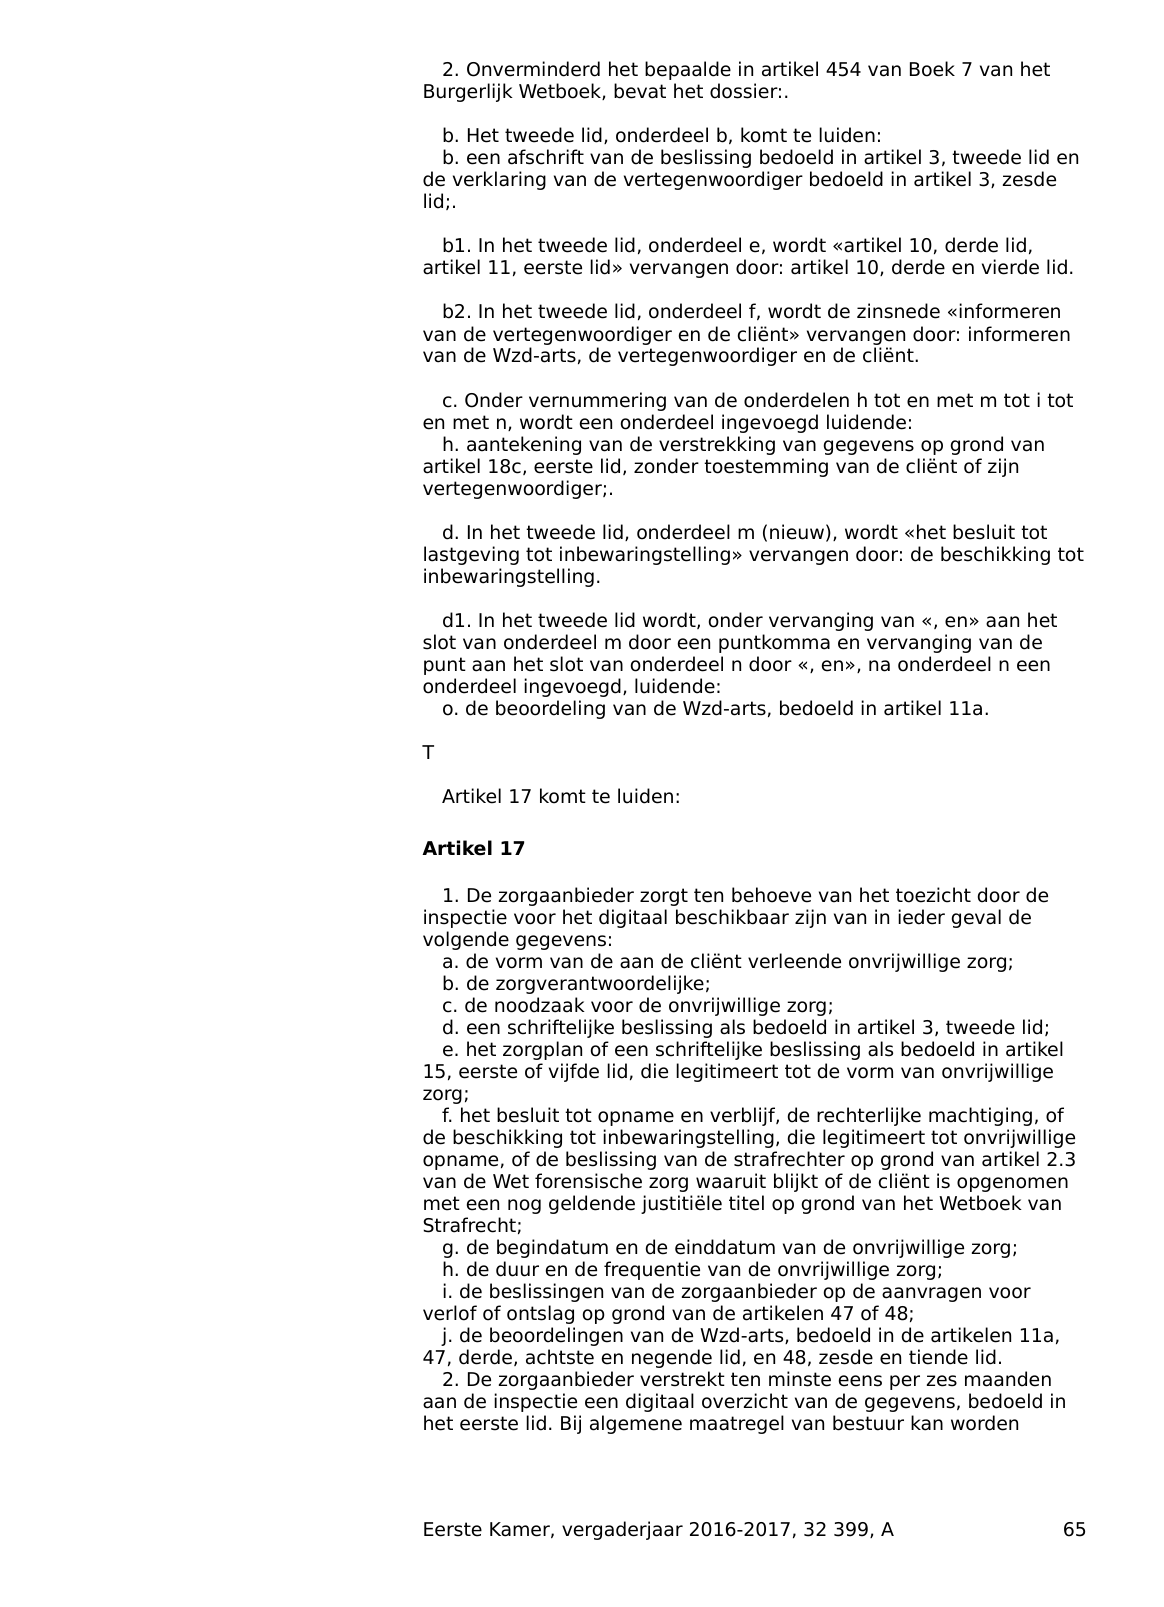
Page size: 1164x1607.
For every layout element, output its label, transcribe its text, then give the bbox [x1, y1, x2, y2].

subtitle Artikel 17 [422, 838, 1087, 860]
text e. het zorgplan of een schriftelijke beslissing als bedoeld in artikel 15, eerste of vijfde lid, die legitimeert tot de vorm van onvrijwillige zorg; [422, 1039, 1087, 1105]
text b2. In het tweede lid, onderdeel f, wordt de zinsnede «informeren van de vertegenwoordiger en de cliënt» vervangen door: informeren van de Wzd-arts, de vertegenwoordiger en de cliënt. [422, 301, 1087, 367]
text 1. De zorgaanbieder zorgt ten behoeve van het toezicht door de inspectie voor het digitaal beschikbaar zijn van in ieder geval de volgende gegevens: [422, 885, 1087, 951]
text i. de beslissingen van de zorgaanbieder op de aanvragen voor verlof of ontslag op grond van de artikelen 47 of 48; [422, 1281, 1087, 1324]
text 2. De zorgaanbieder verstrekt ten minste eens per zes maanden aan de inspectie een digitaal overzicht van de gegevens, bedoeld in het eerste lid. Bij algemene maatregel van bestuur kan worden [422, 1368, 1087, 1434]
text c. de noodzaak voor de onvrijwillige zorg; [422, 995, 1087, 1017]
text T [422, 742, 1087, 764]
text Artikel 17 komt te luiden: [422, 786, 1087, 808]
text h. de duur en de frequentie van de onvrijwillige zorg; [422, 1259, 1087, 1281]
text o. de beoordeling van de Wzd-arts, bedoeld in artikel 11a. [422, 698, 1087, 720]
text h. aantekening van de verstrekking van gegevens op grond van artikel 18c, eerste lid, zonder toestemming van de cliënt of zijn vertegenwoordiger;. [422, 433, 1087, 499]
text j. de beoordelingen van de Wzd-arts, bedoeld in de artikelen 11a, 47, derde, achtste en negende lid, en 48, zesde en tiende lid. [422, 1324, 1087, 1368]
text 2. Onverminderd het bepaalde in artikel 454 van Boek 7 van het Burgerlijk Wetboek, bevat het dossier:. [422, 59, 1087, 103]
text d1. In het tweede lid wordt, onder vervanging van «, en» aan het slot van onderdeel m door een puntkomma en vervanging van de punt aan het slot van onderdeel n door «, en», na onderdeel n een onderdeel ingevoegd, luidende: [422, 610, 1087, 698]
text c. Onder vernummering van de onderdelen h tot en met m tot i tot en met n, wordt een onderdeel ingevoegd luidende: [422, 389, 1087, 433]
text b. Het tweede lid, onderdeel b, komt te luiden: [422, 125, 1087, 147]
text f. het besluit tot opname en verblijf, de rechterlijke machtiging, of de beschikking tot inbewaringstelling, die legitimeert tot onvrijwillige opname, of de beslissing van de strafrechter op grond van artikel 2.3 van de Wet forensische zorg waaruit blijkt of de cliënt is opgenomen met een nog geldende justitiële titel op grond van het Wetboek van Strafrecht; [422, 1105, 1087, 1237]
text b. een afschrift van de beslissing bedoeld in artikel 3, tweede lid en de verklaring van de vertegenwoordiger bedoeld in artikel 3, zesde lid;. [422, 147, 1087, 213]
text a. de vorm van de aan de cliënt verleende onvrijwillige zorg; [422, 951, 1087, 973]
text b1. In het tweede lid, onderdeel e, wordt «artikel 10, derde lid, artikel 11, eerste lid» vervangen door: artikel 10, derde en vierde lid. [422, 235, 1087, 279]
text g. de begindatum en de einddatum van de onvrijwillige zorg; [422, 1237, 1087, 1259]
text b. de zorgverantwoordelijke; [422, 973, 1087, 995]
text d. een schriftelijke beslissing als bedoeld in artikel 3, tweede lid; [422, 1017, 1087, 1039]
text d. In het tweede lid, onderdeel m (nieuw), wordt «het besluit tot lastgeving tot inbewaringstelling» vervangen door: de beschikking tot inbewaringstelling. [422, 522, 1087, 588]
